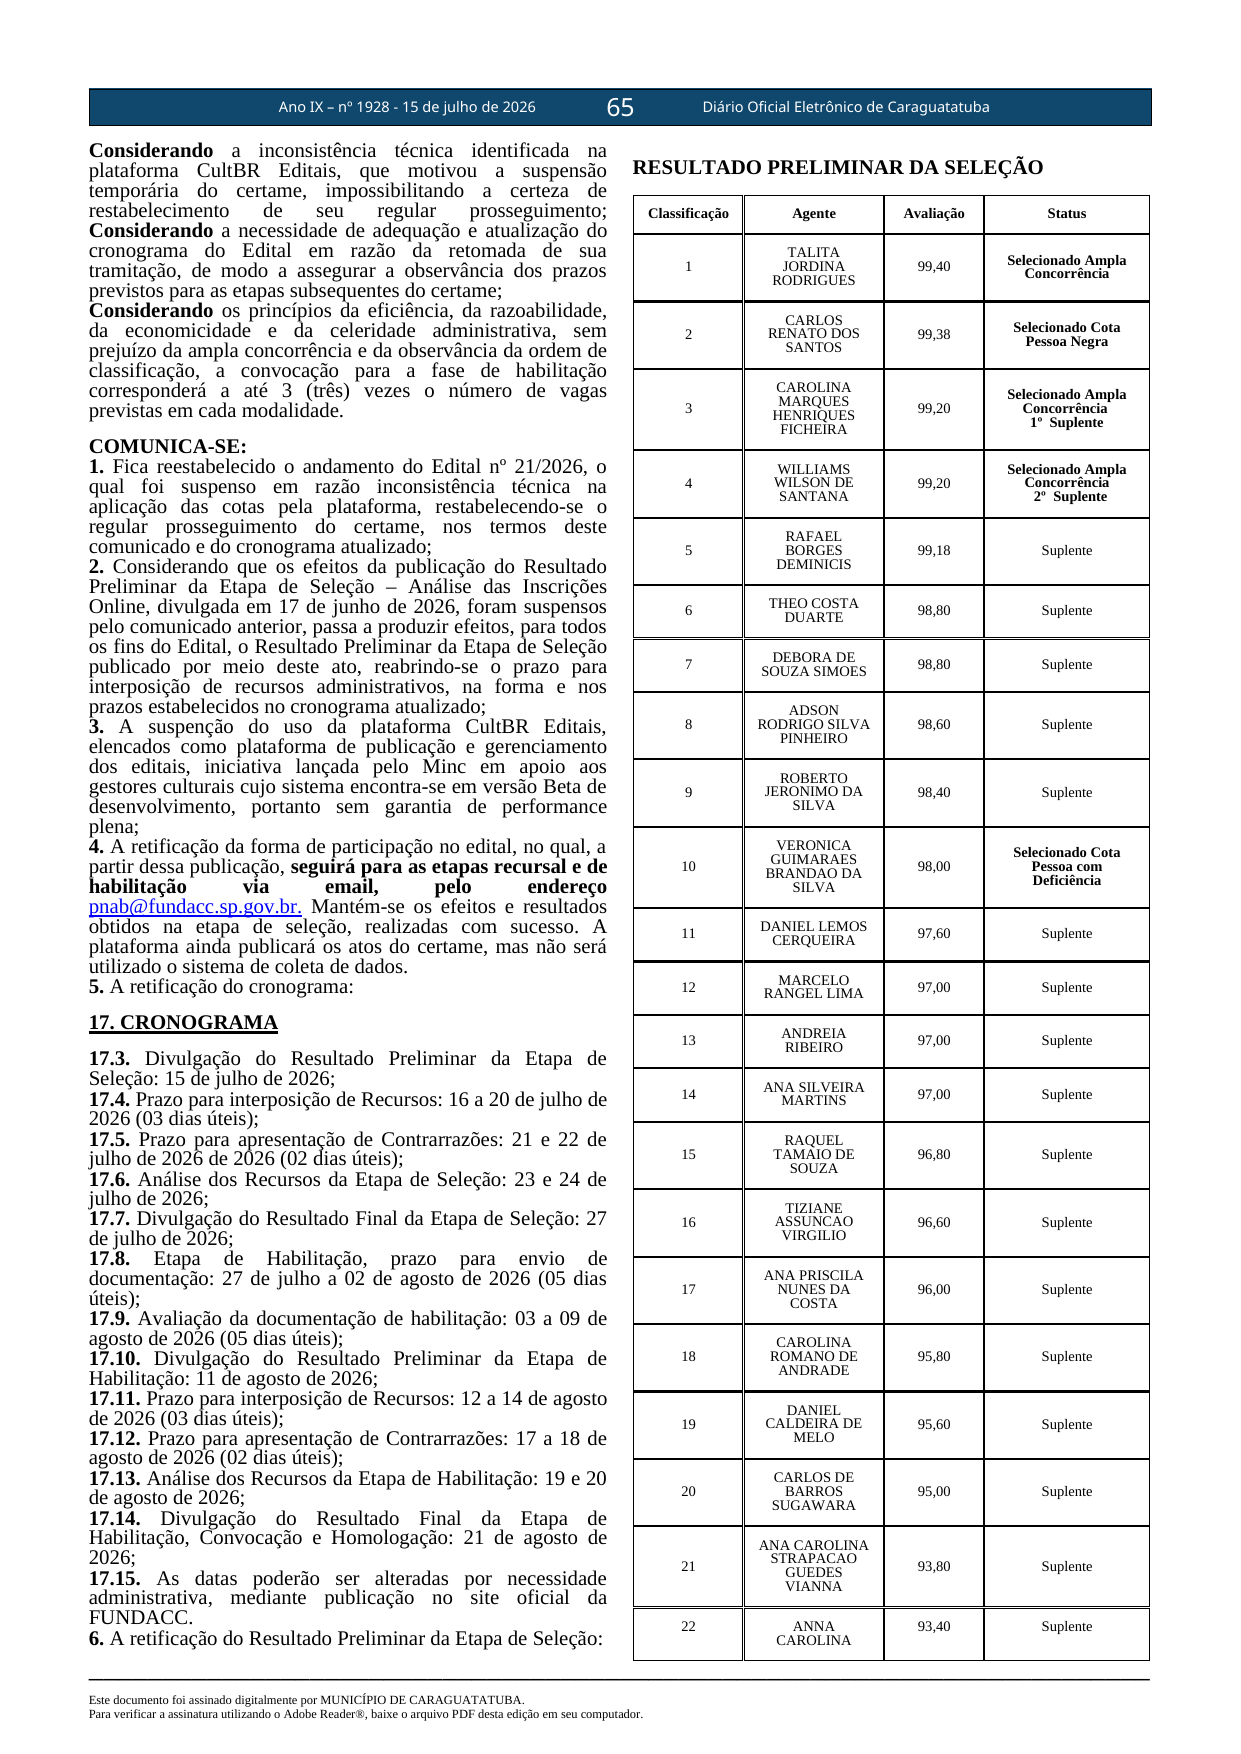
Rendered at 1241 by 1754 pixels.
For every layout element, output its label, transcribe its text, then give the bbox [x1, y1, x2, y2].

text 2. Considerando que os efeitos da publicação do Resultado Preliminar da Etapa de Seleção – Análise das Inscrições Online, divulgada em 17 de junho de 2026, foram suspensos pelo comunicado anterior, passa a produzir efeitos, para todos os fins do Edital, o Resultado Preliminar da Etapa de Seleção publicado por meio deste ato, reabrindo-se o prazo para interposição de recursos administrativos, na forma e nos prazos estabelecidos no cronograma atualizado; [88, 558, 608, 718]
table_cell 99,20 [885, 370, 983, 449]
table_cell Selecionado Ampla Concorrência 2º Suplente [985, 451, 1149, 517]
table_cell 98,60 [885, 693, 983, 758]
text 17.8. Etapa de Habilitação, prazo para envio de documentação: 27 de julho a 02 de agosto de 2026 (05 dias úteis); [88, 1250, 608, 1310]
table_cell 96,80 [885, 1123, 983, 1188]
table_cell 16 [634, 1190, 742, 1256]
table_cell ROBERTO JERONIMO DA SILVA [745, 760, 883, 826]
table_cell Suplente [985, 1123, 1149, 1188]
table_cell CARLOS RENATO DOS SANTOS [745, 303, 883, 368]
table_cell 98,40 [885, 760, 983, 826]
table_cell Suplente [985, 1190, 1149, 1256]
table_cell 19 [634, 1393, 742, 1458]
table_cell Selecionado Cota Pessoa com Deficiência [985, 828, 1149, 907]
table_header Agente [745, 196, 883, 233]
table_cell 93,80 [885, 1527, 983, 1606]
text 1. Fica reestabelecido o andamento do Edital nº 21/2026, o qual foi suspenso em razão inconsistência técnica na aplicação das cotas pela plataforma, restabelecendo-se o regular prosseguimento do certame, nos termos deste comunicado e do cronograma atualizado; [88, 458, 608, 558]
table_cell CAROLINA ROMANO DE ANDRADE [745, 1325, 883, 1390]
table_cell 9 [634, 760, 742, 826]
text 17.10. Divulgação do Resultado Preliminar da Etapa de Habilitação: 11 de agosto de 2026; [88, 1350, 608, 1389]
text 17.14. Divulgação do Resultado Final da Etapa de Habilitação, Convocação e Homologação: 21 de agosto de 2026; [88, 1509, 608, 1569]
table_cell VERONICA GUIMARAES BRANDAO DA SILVA [745, 828, 883, 907]
table_cell Suplente [985, 640, 1149, 691]
table_cell 97,00 [885, 963, 983, 1014]
table_cell ANA SILVEIRA MARTINS [745, 1069, 883, 1121]
table_cell 99,40 [885, 235, 983, 300]
table_cell 96,60 [885, 1190, 983, 1256]
text Considerando os princípios da eficiência, da razoabilidade, da economicidade e da celeridade administrativa, sem prejuízo da ampla concorrência e da observância da ordem de classificação, a convocação para a fase de habilitação corresponderá a até 3 (três) vezes o número de vagas previstas em cada modalidade. [88, 302, 608, 422]
table_cell DANIEL LEMOS CERQUEIRA [745, 909, 883, 960]
table_cell 99,38 [885, 303, 983, 368]
text 17.9. Avaliação da documentação de habilitação: 03 a 09 de agosto de 2026 (05 dias úteis); [88, 1310, 608, 1350]
table_cell TALITA JORDINA RODRIGUES [745, 235, 883, 300]
text 6. A retificação do Resultado Preliminar da Etapa de Seleção: [88, 1629, 608, 1649]
table_cell Suplente [985, 963, 1149, 1014]
table_cell 93,40 [885, 1609, 983, 1660]
table_cell ANA PRISCILA NUNES DA COSTA [745, 1258, 883, 1323]
text RESULTADO PRELIMINAR DA SELEÇÃO [632, 158, 1152, 178]
text 17.4. Prazo para interposição de Recursos: 16 a 20 de julho de 2026 (03 dias úteis); [88, 1090, 608, 1130]
table_cell MARCELO RANGEL LIMA [745, 963, 883, 1014]
table_cell 14 [634, 1069, 742, 1121]
text 17.15. As datas poderão ser alteradas por necessidade administrativa, mediante publicação no site oficial da FUNDACC. [88, 1569, 608, 1629]
text 17.11. Prazo para interposição de Recursos: 12 a 14 de agosto de 2026 (03 dias úteis); [88, 1389, 608, 1429]
table_cell Suplente [985, 586, 1149, 637]
table_cell 21 [634, 1527, 742, 1606]
table_cell 10 [634, 828, 742, 907]
table_cell 95,60 [885, 1393, 983, 1458]
table_header Status [985, 196, 1149, 233]
table_cell ANDREIA RIBEIRO [745, 1016, 883, 1067]
table_cell Suplente [985, 909, 1149, 960]
table_cell Suplente [985, 693, 1149, 758]
table_cell 3 [634, 370, 742, 449]
table_cell THEO COSTA DUARTE [745, 586, 883, 637]
table_cell Suplente [985, 1016, 1149, 1067]
table_cell 17 [634, 1258, 742, 1323]
table_cell 20 [634, 1460, 742, 1525]
table_cell 99,18 [885, 519, 983, 584]
table_header Avaliação [885, 196, 983, 233]
table_cell 96,00 [885, 1258, 983, 1323]
text 17.3. Divulgação do Resultado Preliminar da Etapa de Seleção: 15 de julho de 2026; [88, 1034, 608, 1090]
table_cell ANNA CAROLINA [745, 1609, 883, 1660]
table_cell 15 [634, 1123, 742, 1188]
table_cell Selecionado Ampla Concorrência 1º Suplente [985, 370, 1149, 449]
table_cell RAQUEL TAMAIO DE SOUZA [745, 1123, 883, 1188]
text 5. A retificação do cronograma: [88, 978, 608, 997]
text Considerando a inconsistência técnica identificada na plataforma CultBR Editais, que motivou a suspensão temporária do certame, impossibilitando a certeza de restabelecimento de seu regular prosseguimento; Considerando a necessidade de adequação e atualização do cronograma do Edital em razão da retomada de sua tramitação, de modo a assegurar a observância dos prazos previstos para as etapas subsequentes do certame; [88, 142, 608, 302]
table_cell WILLIAMS WILSON DE SANTANA [745, 451, 883, 517]
table_cell DEBORA DE SOUZA SIMOES [745, 640, 883, 691]
table_cell 2 [634, 303, 742, 368]
table_cell 98,80 [885, 640, 983, 691]
table_cell Suplente [985, 1460, 1149, 1525]
table_cell TIZIANE ASSUNCAO VIRGILIO [745, 1190, 883, 1256]
table_cell ANA CAROLINA STRAPACAO GUEDES VIANNA [745, 1527, 883, 1606]
text 17.7. Divulgação do Resultado Final da Etapa de Seleção: 27 de julho de 2026; [88, 1210, 608, 1250]
table_cell 97,60 [885, 909, 983, 960]
text 17.13. Análise dos Recursos da Etapa de Habilitação: 19 e 20 de agosto de 2026; [88, 1469, 608, 1509]
table_cell 12 [634, 963, 742, 1014]
table_cell Suplente [985, 1258, 1149, 1323]
table_cell 97,00 [885, 1069, 983, 1121]
table_cell 1 [634, 235, 742, 300]
table_cell Selecionado Ampla Concorrência [985, 235, 1149, 300]
table_cell CARLOS DE BARROS SUGAWARA [745, 1460, 883, 1525]
table_cell Selecionado Cota Pessoa Negra [985, 303, 1149, 368]
table_cell 8 [634, 693, 742, 758]
text COMUNICA-SE: [88, 422, 608, 458]
table_cell Suplente [985, 1609, 1149, 1660]
text 17. CRONOGRAMA [88, 1014, 608, 1034]
table_cell 97,00 [885, 1016, 983, 1067]
table_cell 98,80 [885, 586, 983, 637]
table_cell 5 [634, 519, 742, 584]
table_cell 99,20 [885, 451, 983, 517]
table_cell Suplente [985, 1527, 1149, 1606]
table_cell 95,00 [885, 1460, 983, 1525]
table_cell ADSON RODRIGO SILVA PINHEIRO [745, 693, 883, 758]
table_cell RAFAEL BORGES DEMINICIS [745, 519, 883, 584]
text 3. A suspenção do uso da plataforma CultBR Editais, elencados como plataforma de publicação e gerenciamento dos editais, iniciativa lançada pelo Minc em apoio aos gestores culturais cujo sistema encontra-se em versão Beta de desenvolvimento, portanto sem garantia de performance plena; [88, 718, 608, 838]
table_header Classificação [634, 196, 742, 233]
table_cell 95,80 [885, 1325, 983, 1390]
table_cell Suplente [985, 760, 1149, 826]
text 17.6. Análise dos Recursos da Etapa de Seleção: 23 e 24 de julho de 2026; [88, 1170, 608, 1210]
table_cell Suplente [985, 519, 1149, 584]
table_cell 6 [634, 586, 742, 637]
table_cell 18 [634, 1325, 742, 1390]
text 17.5. Prazo para apresentação de Contrarrazões: 21 e 22 de julho de 2026 de 2026 (02 dias úteis); [88, 1130, 608, 1170]
text 4. A retificação da forma de participação no edital, no qual, a partir dessa publicação, seguirá para as etapas recursal e de habilitação via email, pelo endereço pnab@fundacc.sp.gov.br. Mantém-se os efeitos e resultados obtidos na etapa de seleção, realizadas com sucesso. A plataforma ainda publicará os atos do certame, mas não será utilizado o sistema de coleta de dados. [88, 838, 608, 978]
table_cell 13 [634, 1016, 742, 1067]
table_cell 98,00 [885, 828, 983, 907]
table_cell 11 [634, 909, 742, 960]
table_cell Suplente [985, 1325, 1149, 1390]
text 17.12. Prazo para apresentação de Contrarrazões: 17 a 18 de agosto de 2026 (02 dias úteis); [88, 1429, 608, 1469]
table_cell 7 [634, 640, 742, 691]
table_cell 22 [634, 1609, 742, 1660]
table_cell CAROLINA MARQUES HENRIQUES FICHEIRA [745, 370, 883, 449]
table_cell Suplente [985, 1393, 1149, 1458]
table_cell Suplente [985, 1069, 1149, 1121]
table_cell 4 [634, 451, 742, 517]
table_cell DANIEL CALDEIRA DE MELO [745, 1393, 883, 1458]
